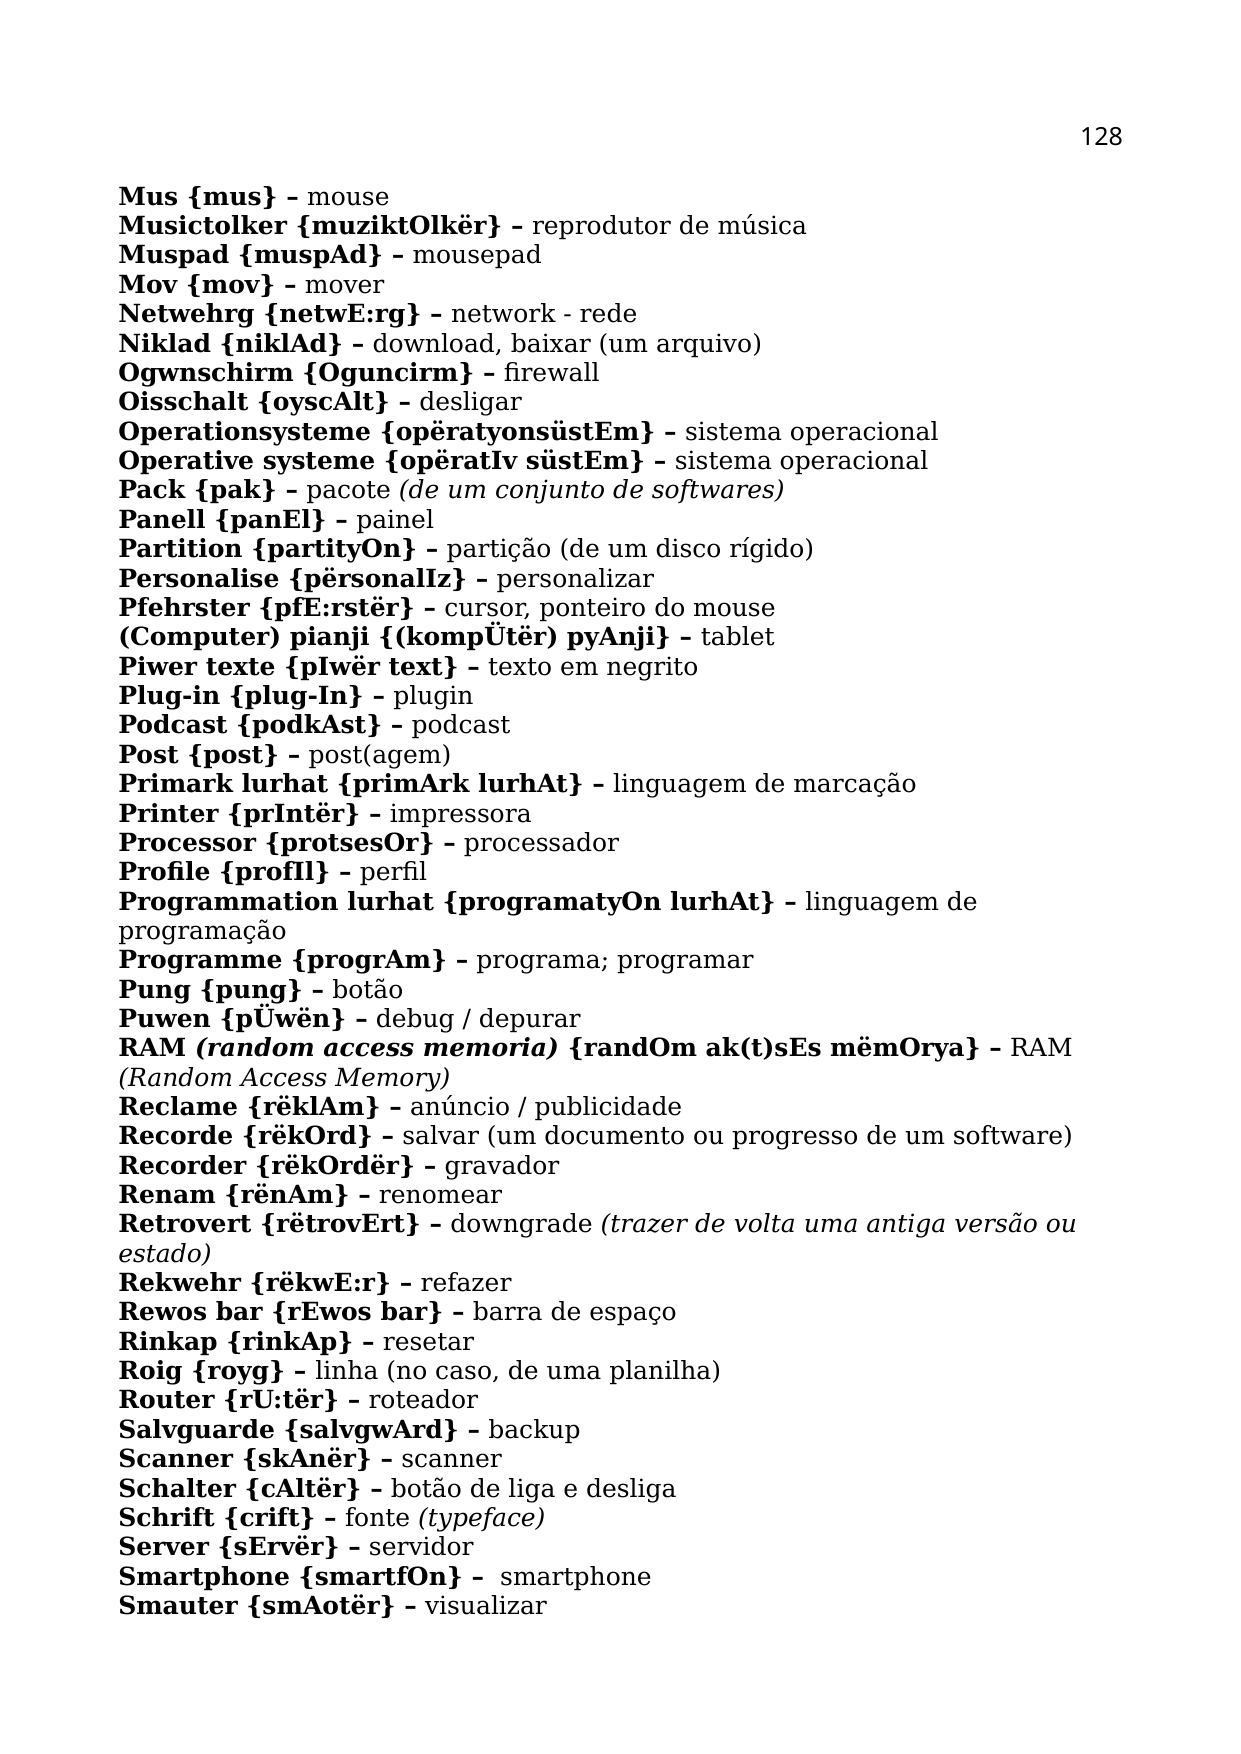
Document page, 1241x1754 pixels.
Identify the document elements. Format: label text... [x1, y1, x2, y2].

text Renam {rënAm} – renomear [118, 1180, 1123, 1209]
text Processor {protsesOr} – processador [118, 828, 1123, 857]
text Server {sErvër} – servidor [118, 1532, 1123, 1562]
text Printer {prIntër} – impressora [118, 798, 1123, 828]
text Router {rU:tër} – roteador [118, 1385, 1123, 1415]
text Oisschalt {oyscAlt} – desligar [118, 387, 1123, 417]
text Operationsysteme {opëratyonsüstEm} – sistema operacional [118, 417, 1123, 446]
text Primark lurhat {primArk lurhAt} – linguagem de marcação [118, 769, 1123, 798]
text Rekwehr {rëkwE:r} – refazer [118, 1268, 1123, 1297]
text Niklad {niklAd} – download, baixar (um arquivo) [118, 328, 1123, 358]
text Rewos bar {rEwos bar} – barra de espaço [118, 1297, 1123, 1327]
text Rinkap {rinkAp} – resetar [118, 1327, 1123, 1356]
text Puwen {pÜwën} – debug / depurar [118, 1004, 1123, 1033]
text Smauter {smAotër} – visualizar [118, 1591, 1123, 1620]
text RAM (random access memoria) {randOm ak(t)sEs mëmOrya} – RAM (Random Access Memory) [118, 1033, 1123, 1092]
text Podcast {podkAst} – podcast [118, 710, 1123, 740]
text Smartphone {smartfOn} – smartphone [118, 1562, 1123, 1591]
text Recorde {rëkOrd} – salvar (um documento ou progresso de um software) [118, 1121, 1123, 1151]
text Pfehrster {pfE:rstër} – cursor, ponteiro do mouse [118, 593, 1123, 622]
text Muspad {muspAd} – mousepad [118, 240, 1123, 270]
text Schrift {crift} – fonte (typeface) [118, 1503, 1123, 1532]
text (Computer) pianji {(kompÜtër) pyAnji} – tablet [118, 622, 1123, 652]
text Partition {partityOn} – partição (de um disco rígido) [118, 534, 1123, 563]
text Scanner {skAnër} – scanner [118, 1444, 1123, 1473]
text Musictolker {muziktOlkër} – reprodutor de música [118, 211, 1123, 240]
text Mov {mov} – mover [118, 270, 1123, 299]
text Pack {pak} – pacote (de um conjunto de softwares) [118, 475, 1123, 505]
text Programmation lurhat {programatyOn lurhAt} – linguagem de programação [118, 887, 1123, 945]
text Mus {mus} – mouse [118, 182, 1123, 211]
text Salvguarde {salvgwArd} – backup [118, 1415, 1123, 1444]
text Pung {pung} – botão [118, 974, 1123, 1004]
text Operative systeme {opëratIv süstEm} – sistema operacional [118, 446, 1123, 475]
text Profile {profIl} – perfil [118, 857, 1123, 887]
text Recorder {rëkOrdër} – gravador [118, 1151, 1123, 1180]
text Panell {panEl} – painel [118, 505, 1123, 534]
text Schalter {cAltër} – botão de liga e desliga [118, 1473, 1123, 1503]
text Retrovert {rëtrovErt} – downgrade (trazer de volta uma antiga versão ou estado) [118, 1209, 1123, 1268]
text Plug-in {plug-In} – plugin [118, 681, 1123, 710]
text Netwehrg {netwE:rg} – network - rede [118, 299, 1123, 328]
text Roig {royg} – linha (no caso, de uma planilha) [118, 1356, 1123, 1385]
text Post {post} – post(agem) [118, 740, 1123, 769]
text Programme {progrAm} – programa; programar [118, 945, 1123, 974]
text Ogwnschirm {Oguncirm} – firewall [118, 358, 1123, 387]
text Reclame {rëklAm} – anúncio / publicidade [118, 1092, 1123, 1121]
text Personalise {përsonalIz} – personalizar [118, 563, 1123, 593]
text Piwer texte {pIwër text} – texto em negrito [118, 652, 1123, 681]
